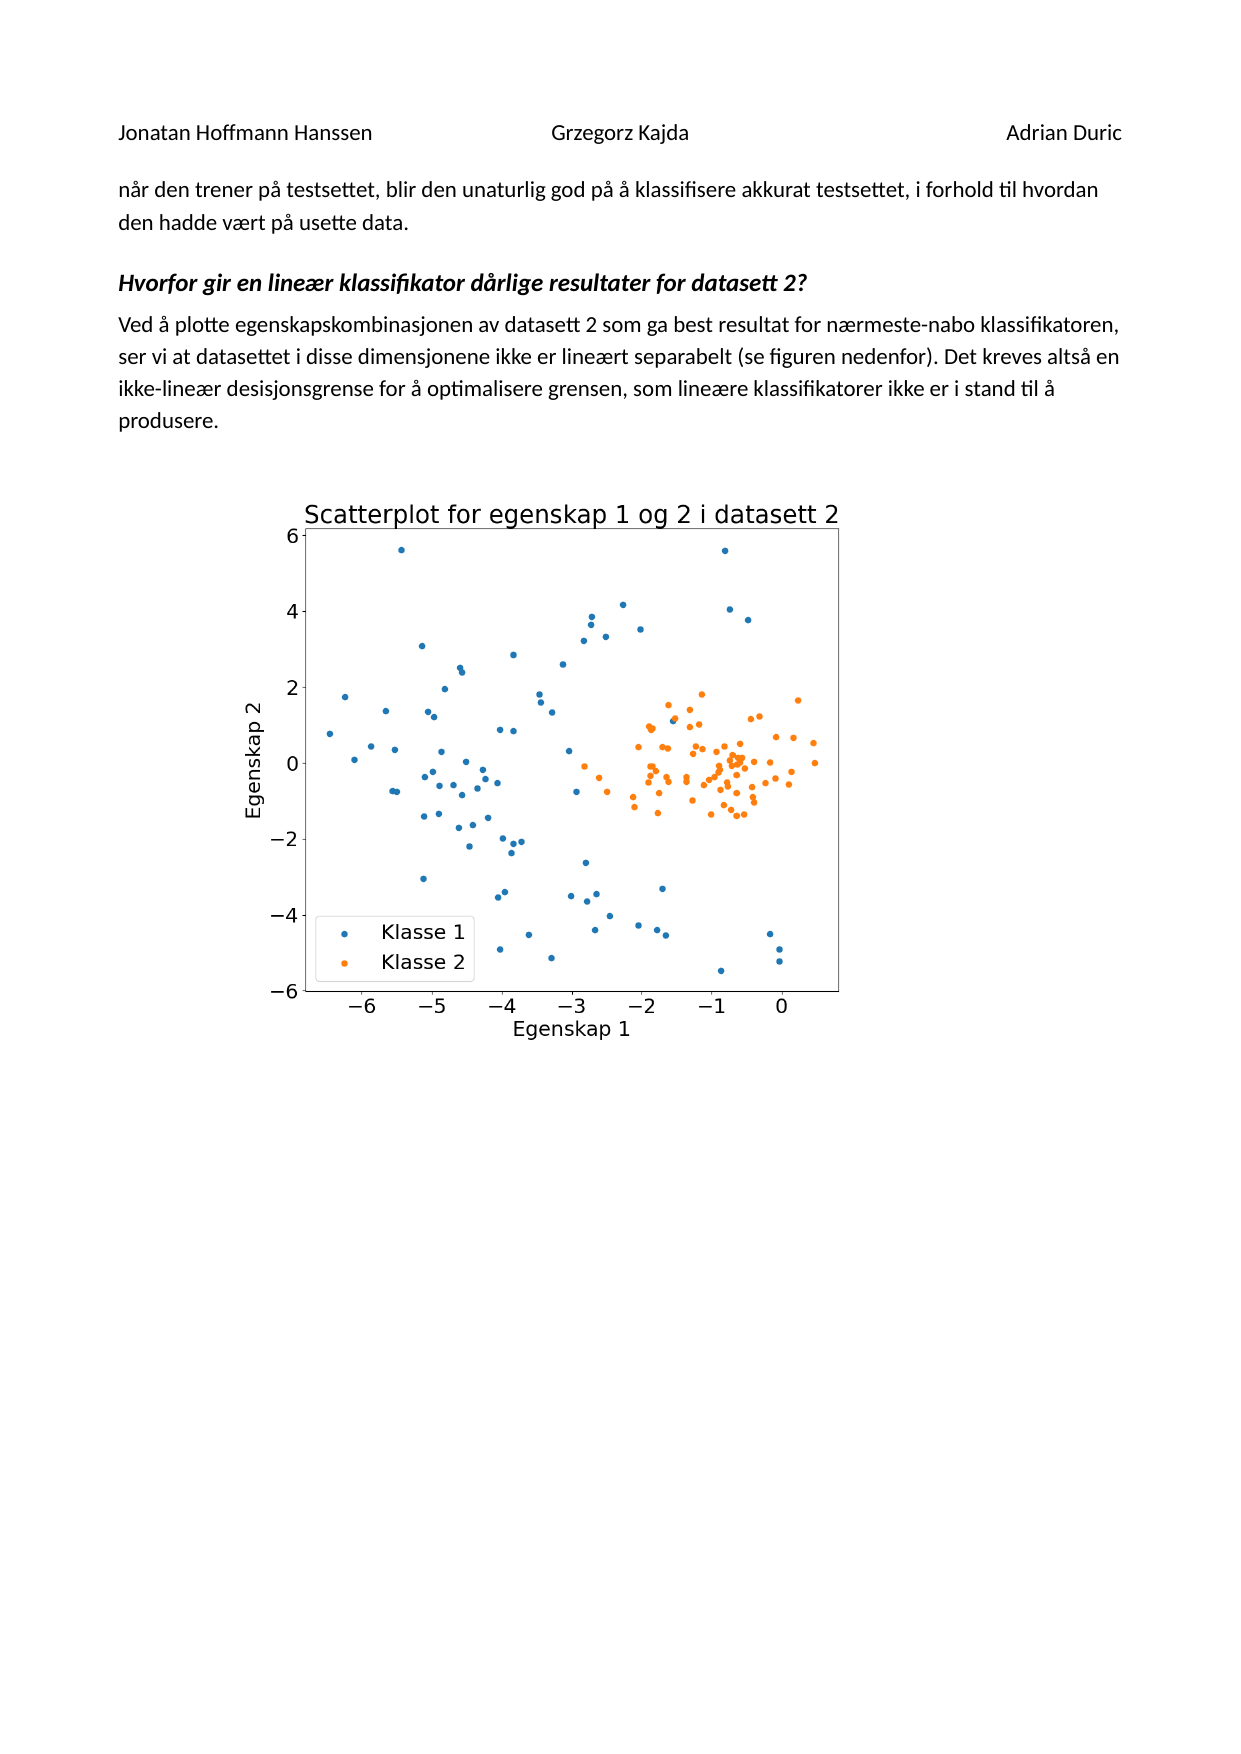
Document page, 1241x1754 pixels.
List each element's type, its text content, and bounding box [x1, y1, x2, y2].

subtitle Hvorfor gir en lineær klassifikator dårlige resultater for datasett 2? [118, 267, 1122, 298]
text når den trener på testsettet, blir den unaturlig god på å klassifisere akkurat testsettet, i forhold til hvordan den hadde vært på usette data. [118, 176, 1122, 236]
picture [219, 456, 907, 1057]
text Ved å plotte egenskapskombinasjonen av datasett 2 som ga best resultat for nærmeste-nabo klassifikatoren, ser vi at datasettet i disse dimensjonene ikke er lineært separabelt (se figuren nedenfor). Det kreves altså en ikke-lineær desisjonsgrense for å optimalisere grensen, som lineære klassifikatorer ikke er i stand til å produsere. [118, 310, 1122, 435]
